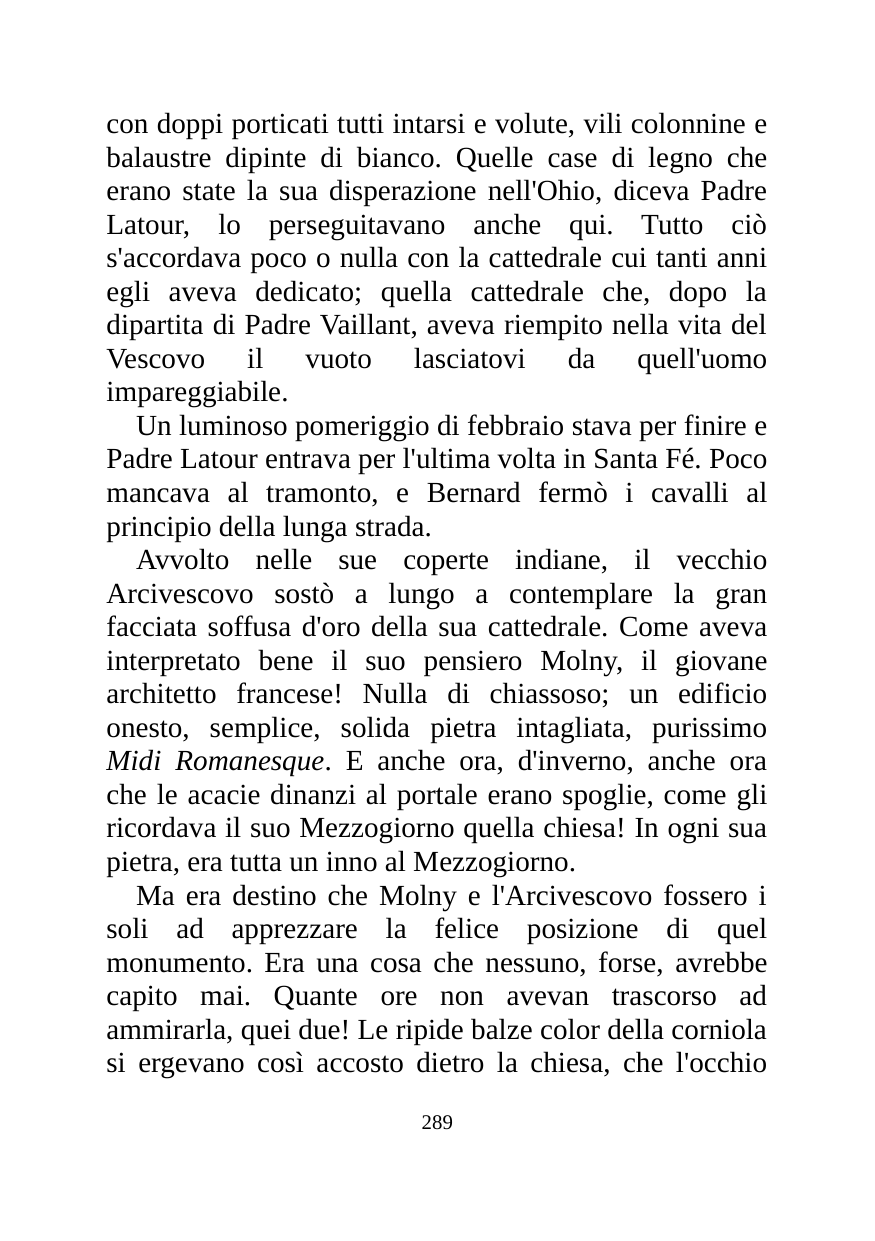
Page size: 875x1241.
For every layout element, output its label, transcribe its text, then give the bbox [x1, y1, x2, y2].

text con doppi porticati tutti intarsi e volute, vili colonnine e balaustre dipinte di bianco. Quelle case di legno che erano state la sua disperazione nell'Ohio, diceva Padre Latour, lo perseguitavano anche qui. Tutto ciò s'accordava poco o nulla con la cattedrale cui tanti anni egli aveva dedicato; quella cattedrale che, dopo la dipartita di Padre Vaillant, aveva riempito nella vita del Vescovo il vuoto lasciatovi da quell'uomo impareggiabile. [106, 106, 768, 408]
text Un luminoso pomeriggio di febbraio stava per finire e Padre Latour entrava per l'ultima volta in Santa Fé. Poco mancava al tramonto, e Bernard fermò i cavalli al principio della lunga strada. [106, 408, 768, 542]
text Ma era destino che Molny e l'Arcivescovo fossero i soli ad apprezzare la felice posizione di quel monumento. Era una cosa che nessuno, forse, avrebbe capito mai. Quante ore non avevan trascorso ad ammirarla, quei due! Le ripide balze color della corniola si ergevano così accosto dietro la chiesa, che l'occhio [106, 878, 768, 1079]
text Avvolto nelle sue coperte indiane, il vecchio Arcivescovo sostò a lungo a contemplare la gran facciata soffusa d'oro della sua cattedrale. Come aveva interpretato bene il suo pensiero Molny, il giovane architetto francese! Nulla di chiassoso; un edificio onesto, semplice, solida pietra intagliata, purissimo Midi Romanesque. E anche ora, d'inverno, anche ora che le acacie dinanzi al portale erano spoglie, come gli ricordava il suo Mezzogiorno quella chiesa! In ogni sua pietra, era tutta un inno al Mezzogiorno. [106, 542, 768, 878]
